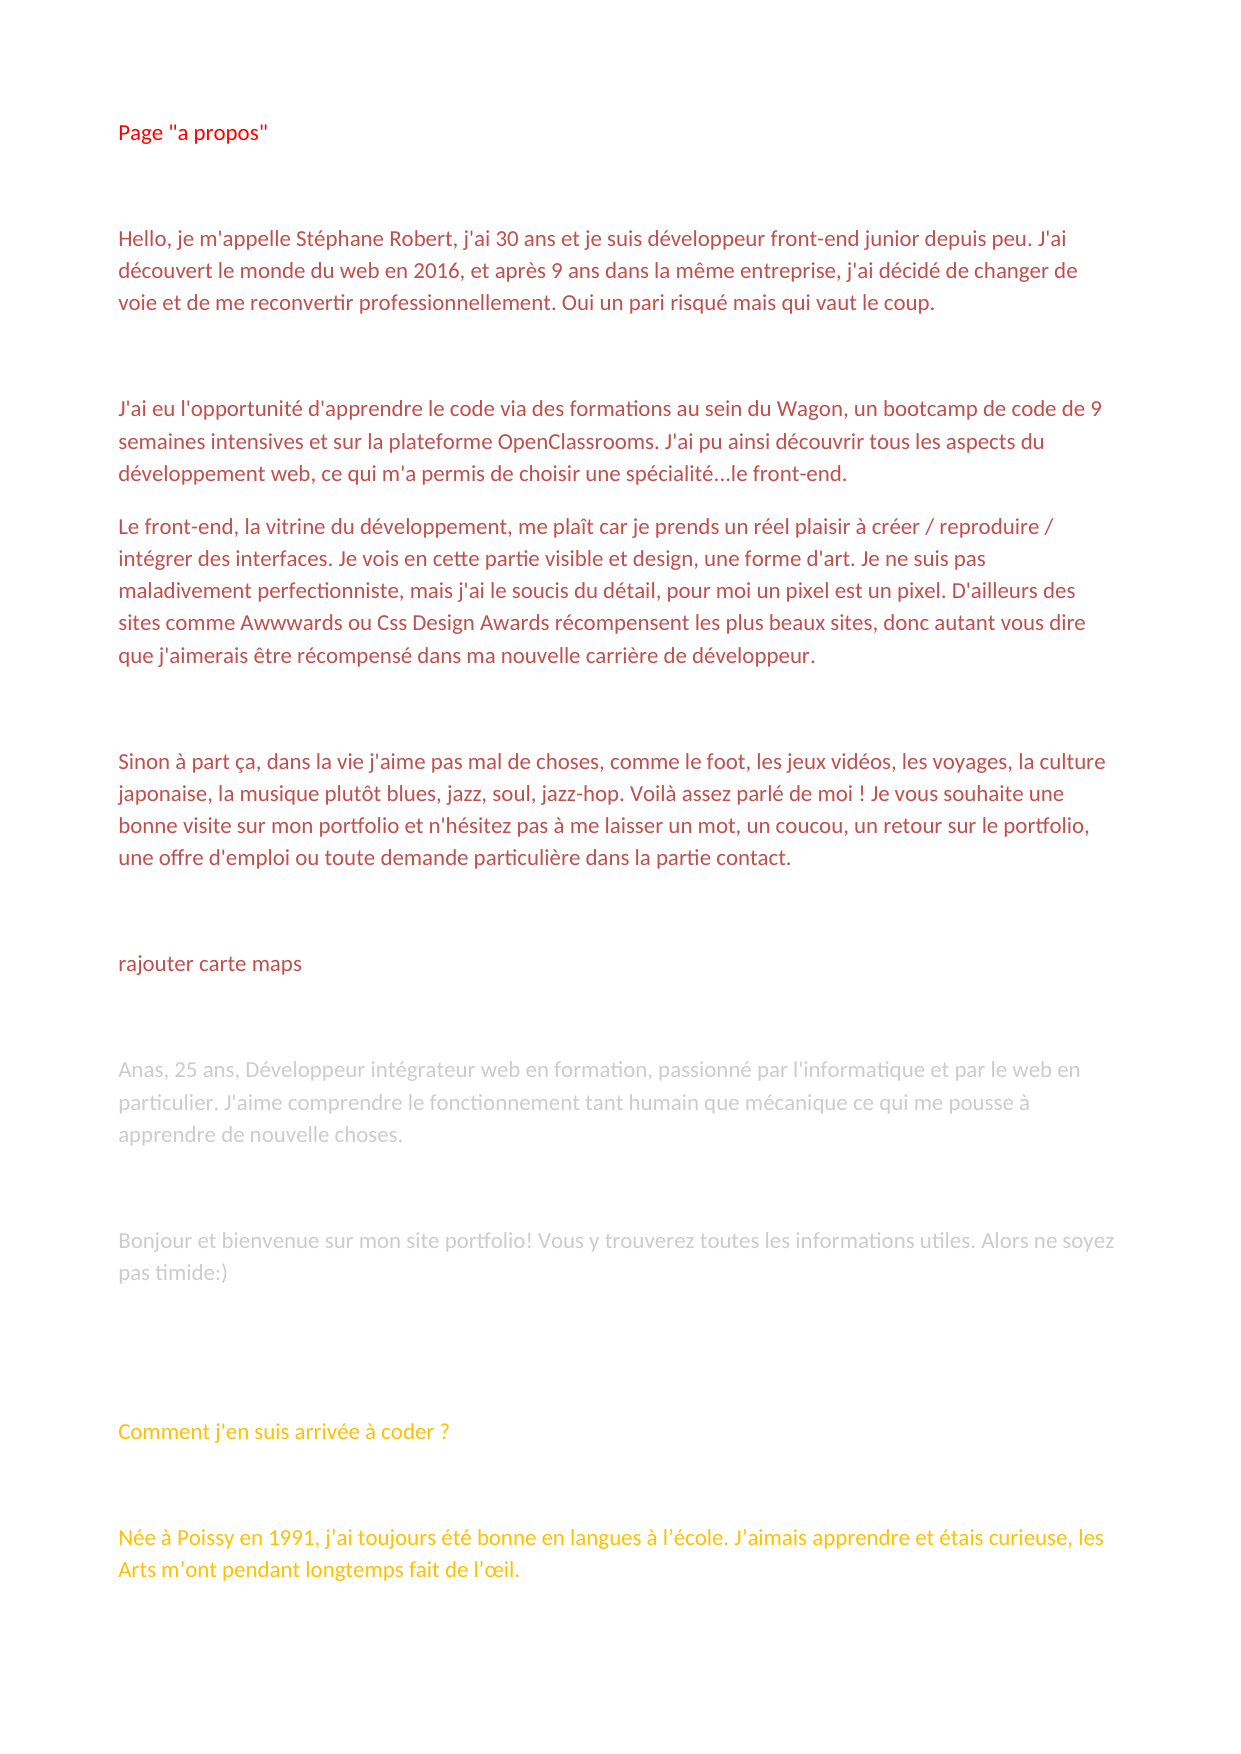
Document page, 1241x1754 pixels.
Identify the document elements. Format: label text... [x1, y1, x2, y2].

text J'ai eu l'opportunité d'apprendre le code via des formations au sein du Wagon, un bootcamp de code de 9 semaines intensives et sur la plateforme OpenClassrooms. J'ai pu ainsi découvrir tous les aspects du développement web, ce qui m'a permis de choisir une spécialité...le front-end. [118, 394, 1122, 487]
text Comment j'en suis arrivée à coder ? [118, 1417, 1122, 1445]
text Sinon à part ça, dans la vie j'aime pas mal de choses, comme le foot, les jeux vidéos, les voyages, la culture japonaise, la musique plutôt blues, jazz, soul, jazz-hop. Voilà assez parlé de moi ! Je vous souhaite une bonne visite sur mon portfolio et n'hésitez pas à me laisser un mot, un coucou, un retour sur le portfolio, une offre d'emploi ou toute demande particulière dans la partie contact. [118, 747, 1122, 871]
text Bonjour et bienvenue sur mon site portfolio! Vous y trouverez toutes les informations utiles. Alors ne soyez pas timide:) [118, 1226, 1122, 1286]
text Hello, je m'appelle Stéphane Robert, j'ai 30 ans et je suis développeur front-end junior depuis peu. J'ai découvert le monde du web en 2016, et après 9 ans dans la même entreprise, j'ai décidé de changer de voie et de me reconvertir professionnellement. Oui un pari risqué mais qui vaut le coup. [118, 224, 1122, 317]
text Le front-end, la vitrine du développement, me plaît car je prends un réel plaisir à créer / reproduire / intégrer des interfaces. Je vois en cette partie visible et design, une forme d'art. Je ne suis pas maladivement perfectionniste, mais j'ai le soucis du détail, pour moi un pixel est un pixel. D'ailleurs des sites comme Awwwards ou Css Design Awards récompensent les plus beaux sites, donc autant vous dire que j'aimerais être récompensé dans ma nouvelle carrière de développeur. [118, 512, 1122, 669]
text Page "a propos" [118, 118, 1122, 146]
text rajouter carte maps [118, 949, 1122, 977]
text Anas, 25 ans, Développeur intégrateur web en formation, passionné par l'informatique et par le web en particulier. J'aime comprendre le fonctionnement tant humain que mécanique ce qui me pousse à apprendre de nouvelle choses. [118, 1055, 1122, 1148]
text Née à Poissy en 1991, j’ai toujours été bonne en langues à l’école. J’aimais apprendre et étais curieuse, les Arts m’ont pendant longtemps fait de l’œil. [118, 1523, 1122, 1583]
